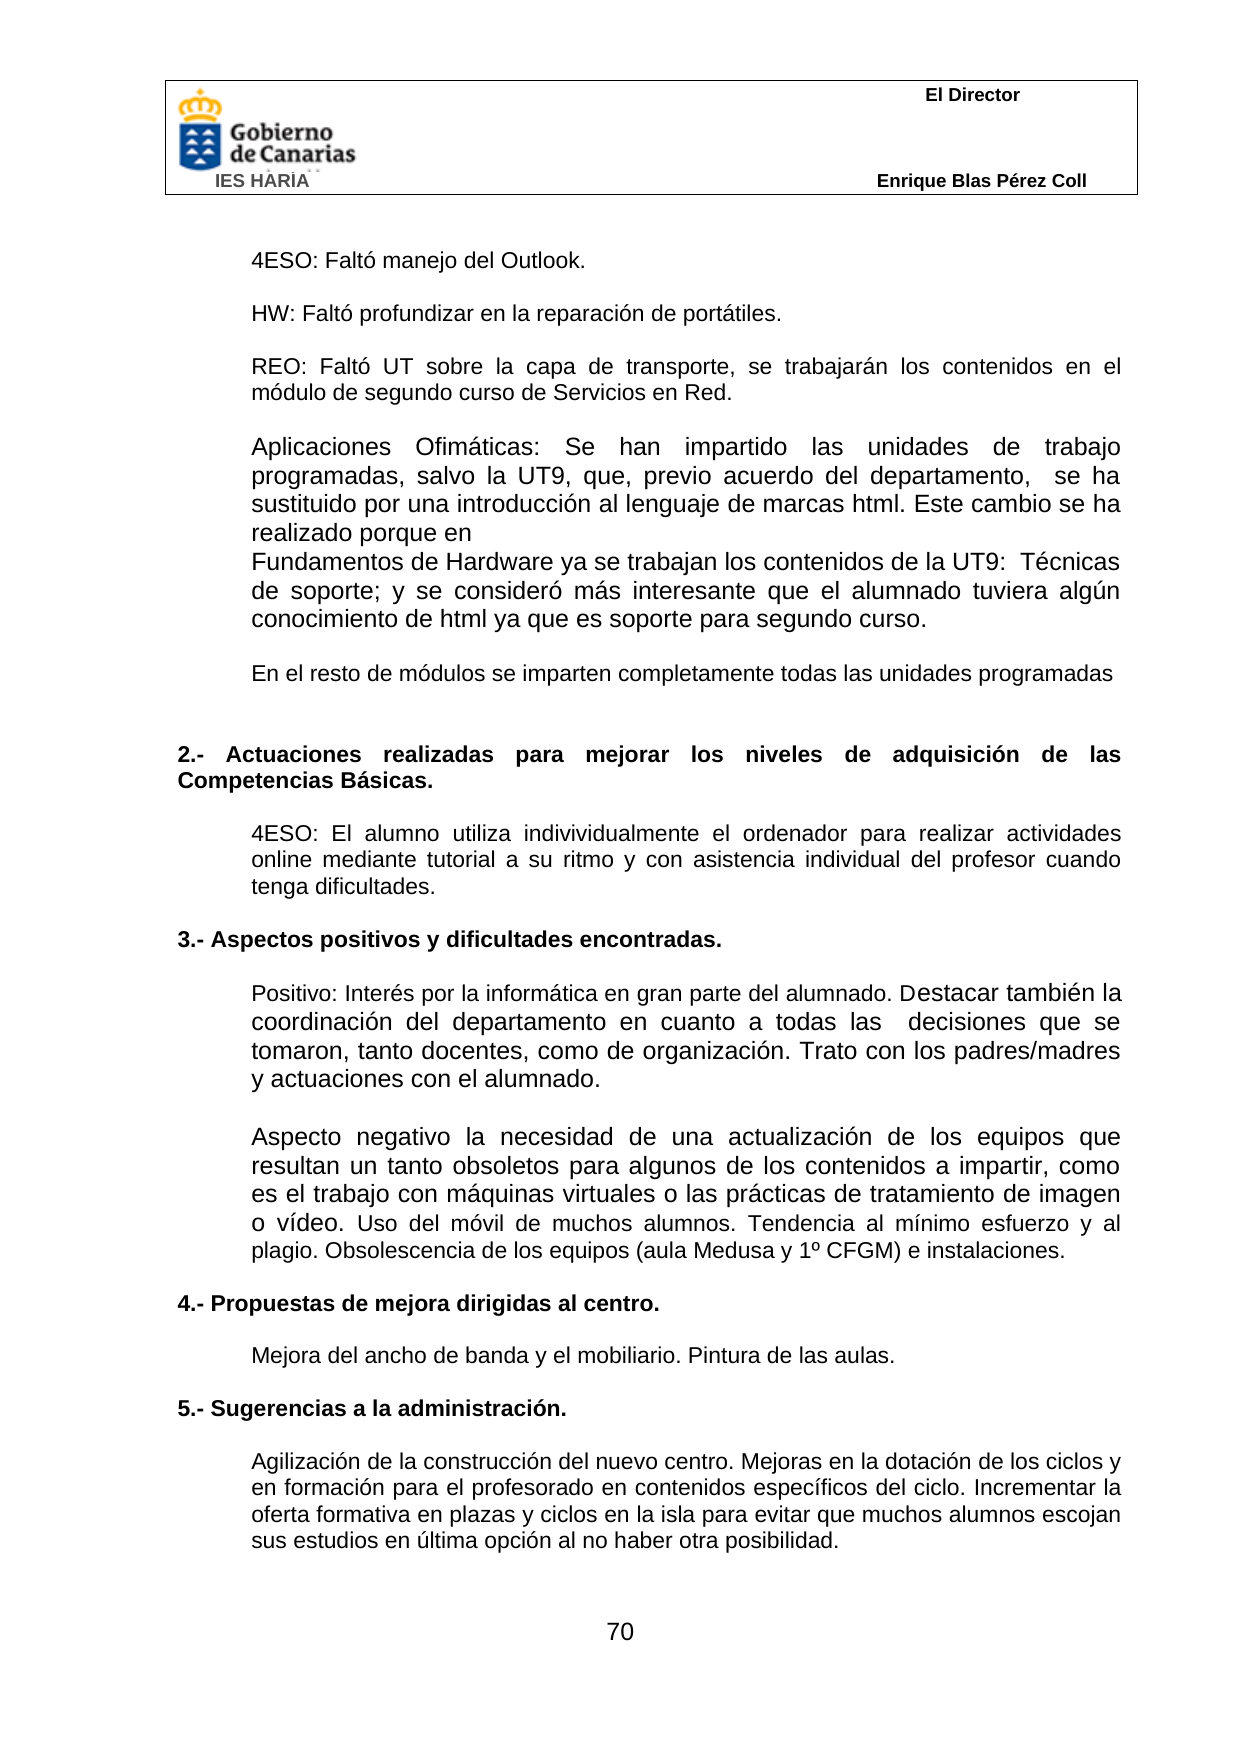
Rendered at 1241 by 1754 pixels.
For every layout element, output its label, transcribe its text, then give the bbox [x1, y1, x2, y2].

text Agilización de la construcción del nuevo centro. Mejoras en la dotación de los ciclos y en formación para el profesorado en contenidos específicos del ciclo. Incrementar la oferta formativa en plazas y ciclos en la isla para evitar que muchos alumnos escojan sus estudios en última opción al no haber otra posibilidad. [251, 1448, 1122, 1553]
text Fundamentos de Hardware ya se trabajan los contenidos de la UT9: Técnicas de soporte; y se consideró más interesante que el alumnado tuviera algún conocimiento de html ya que es soporte para segundo curso. [251, 547, 1122, 633]
text Aspecto negativo la necesidad de una actualización de los equipos que resultan un tanto obsoletos para algunos de los contenidos a impartir, como es el trabajo con máquinas virtuales o las prácticas de tratamiento de imagen o vídeo. Uso del móvil de muchos alumnos. Tendencia al mínimo esfuerzo y al plagio. Obsolescencia de los equipos (aula Medusa y 1º CFGM) e instalaciones. [251, 1122, 1122, 1263]
picture [173, 85, 359, 172]
text Aplicaciones Ofimáticas: Se han impartido las unidades de trabajo programadas, salvo la UT9, que, previo acuerdo del departamento, se ha sustituido por una introducción al lenguaje de marcas html. Este cambio se ha realizado porque en [251, 432, 1122, 547]
text 3.- Aspectos positivos y dificultades encontradas. [177, 926, 1122, 952]
text 4ESO: Faltó manejo del Outlook. [251, 247, 1122, 274]
text 2.- Actuaciones realizadas para mejorar los niveles de adquisición de las Competencias Básicas. [177, 741, 1122, 794]
text 4ESO: El alumno utiliza indivividualmente el ordenador para realizar actividades online mediante tutorial a su ritmo y con asistencia individual del profesor cuando tenga dificultades. [251, 820, 1122, 899]
text En el resto de módulos se imparten completamente todas las unidades programadas [251, 659, 1122, 686]
text 5.- Sugerencias a la administración. [177, 1395, 1122, 1421]
text REO: Faltó UT sobre la capa de transporte, se trabajarán los contenidos en el módulo de segundo curso de Servicios en Red. [251, 353, 1122, 406]
text Positivo: Interés por la informática en gran parte del alumnado. Destacar también la coordinación del departamento en cuanto a todas las decisiones que se tomaron, tanto docentes, como de organización. Trato con los padres/madres y actuaciones con el alumnado. [251, 978, 1122, 1093]
text 4.- Propuestas de mejora dirigidas al centro. [177, 1290, 1122, 1316]
text HW: Faltó profundizar en la reparación de portátiles. [251, 300, 1122, 327]
text Mejora del ancho de banda y el mobiliario. Pintura de las aulas. [251, 1342, 1122, 1369]
